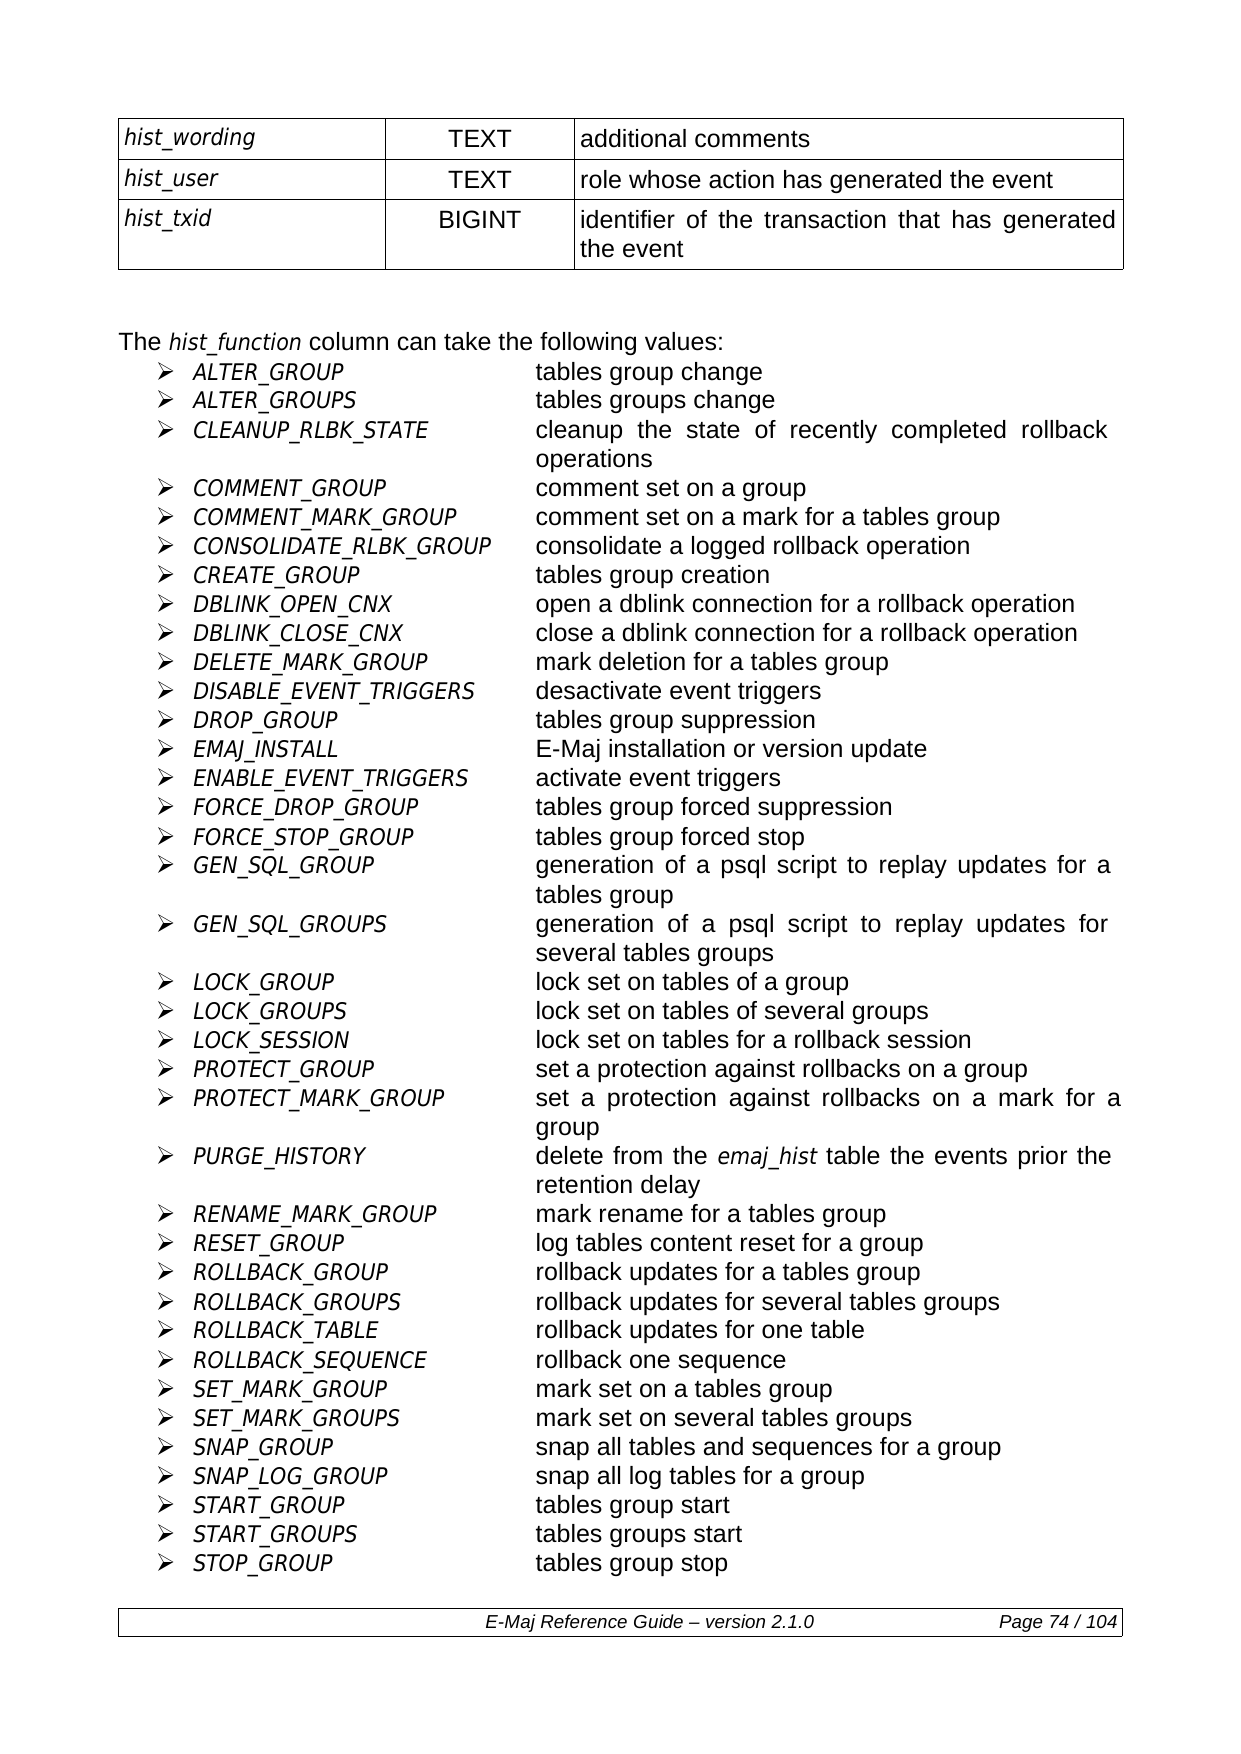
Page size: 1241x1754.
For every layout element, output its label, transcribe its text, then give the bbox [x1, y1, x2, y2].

list START_GROUPS tables groups start [156, 1519, 1122, 1548]
list PROTECT_GROUP set a protection against rollbacks on a group [156, 1054, 1122, 1083]
list DISABLE_EVENT_TRIGGERS desactivate event triggers [156, 676, 1122, 705]
list SET_MARK_GROUP mark set on a tables group [156, 1373, 1122, 1403]
table_cell role whose action has generated the event [575, 160, 1123, 199]
list DELETE_MARK_GROUP mark deletion for a tables group [156, 647, 1122, 676]
list COMMENT_GROUP comment set on a group [156, 473, 1122, 502]
list PURGE_HISTORY delete from the emaj_hist table the events prior the retention delay [156, 1141, 1122, 1199]
table_cell TEXT [386, 119, 574, 159]
list DBLINK_OPEN_CNX open a dblink connection for a rollback operation [156, 589, 1122, 618]
list ENABLE_EVENT_TRIGGERS activate event triggers [156, 763, 1122, 792]
list DROP_GROUP tables group suppression [156, 705, 1122, 734]
table_cell hist_wording [119, 119, 385, 159]
list ROLLBACK_GROUP rollback updates for a tables group [156, 1257, 1122, 1286]
list CLEANUP_RLBK_STATE cleanup the state of recently completed rollback operations [156, 414, 1122, 473]
table_cell hist_txid [119, 200, 385, 269]
table_cell identifier of the transaction that has generated the event [575, 200, 1123, 269]
list STOP_GROUP tables group stop [156, 1548, 1122, 1577]
list GEN_SQL_GROUP generation of a psql script to replay updates for a tables group [156, 850, 1122, 908]
table_cell BIGINT [386, 200, 574, 269]
list ALTER_GROUP tables group change [156, 356, 1122, 385]
list PROTECT_MARK_GROUP set a protection against rollbacks on a mark for a group [156, 1083, 1122, 1141]
list RENAME_MARK_GROUP mark rename for a tables group [156, 1199, 1122, 1228]
list EMAJ_INSTALL E-Maj installation or version update [156, 734, 1122, 763]
list COMMENT_MARK_GROUP comment set on a mark for a tables group [156, 502, 1122, 531]
table_cell hist_user [119, 160, 385, 199]
list GEN_SQL_GROUPS generation of a psql script to replay updates for several tables groups [156, 908, 1122, 967]
table_cell additional comments [575, 119, 1123, 159]
list LOCK_SESSION lock set on tables for a rollback session [156, 1025, 1122, 1054]
list ROLLBACK_GROUPS rollback updates for several tables groups [156, 1286, 1122, 1315]
list DBLINK_CLOSE_CNX close a dblink connection for a rollback operation [156, 618, 1122, 647]
list RESET_GROUP log tables content reset for a group [156, 1228, 1122, 1257]
list ROLLBACK_SEQUENCE rollback one sequence [156, 1344, 1122, 1373]
text The hist_function column can take the following values: [118, 327, 1122, 356]
list FORCE_DROP_GROUP tables group forced suppression [156, 792, 1122, 821]
list SNAP_LOG_GROUP snap all log tables for a group [156, 1461, 1122, 1490]
list SNAP_GROUP snap all tables and sequences for a group [156, 1432, 1122, 1461]
list CREATE_GROUP tables group creation [156, 560, 1122, 589]
table_cell TEXT [386, 160, 574, 199]
list CONSOLIDATE_RLBK_GROUP consolidate a logged rollback operation [156, 531, 1122, 560]
list ALTER_GROUPS tables groups change [156, 385, 1122, 414]
list LOCK_GROUP lock set on tables of a group [156, 967, 1122, 996]
list START_GROUP tables group start [156, 1490, 1122, 1519]
list FORCE_STOP_GROUP tables group forced stop [156, 821, 1122, 850]
list LOCK_GROUPS lock set on tables of several groups [156, 996, 1122, 1025]
list ROLLBACK_TABLE rollback updates for one table [156, 1315, 1122, 1344]
list SET_MARK_GROUPS mark set on several tables groups [156, 1403, 1122, 1432]
